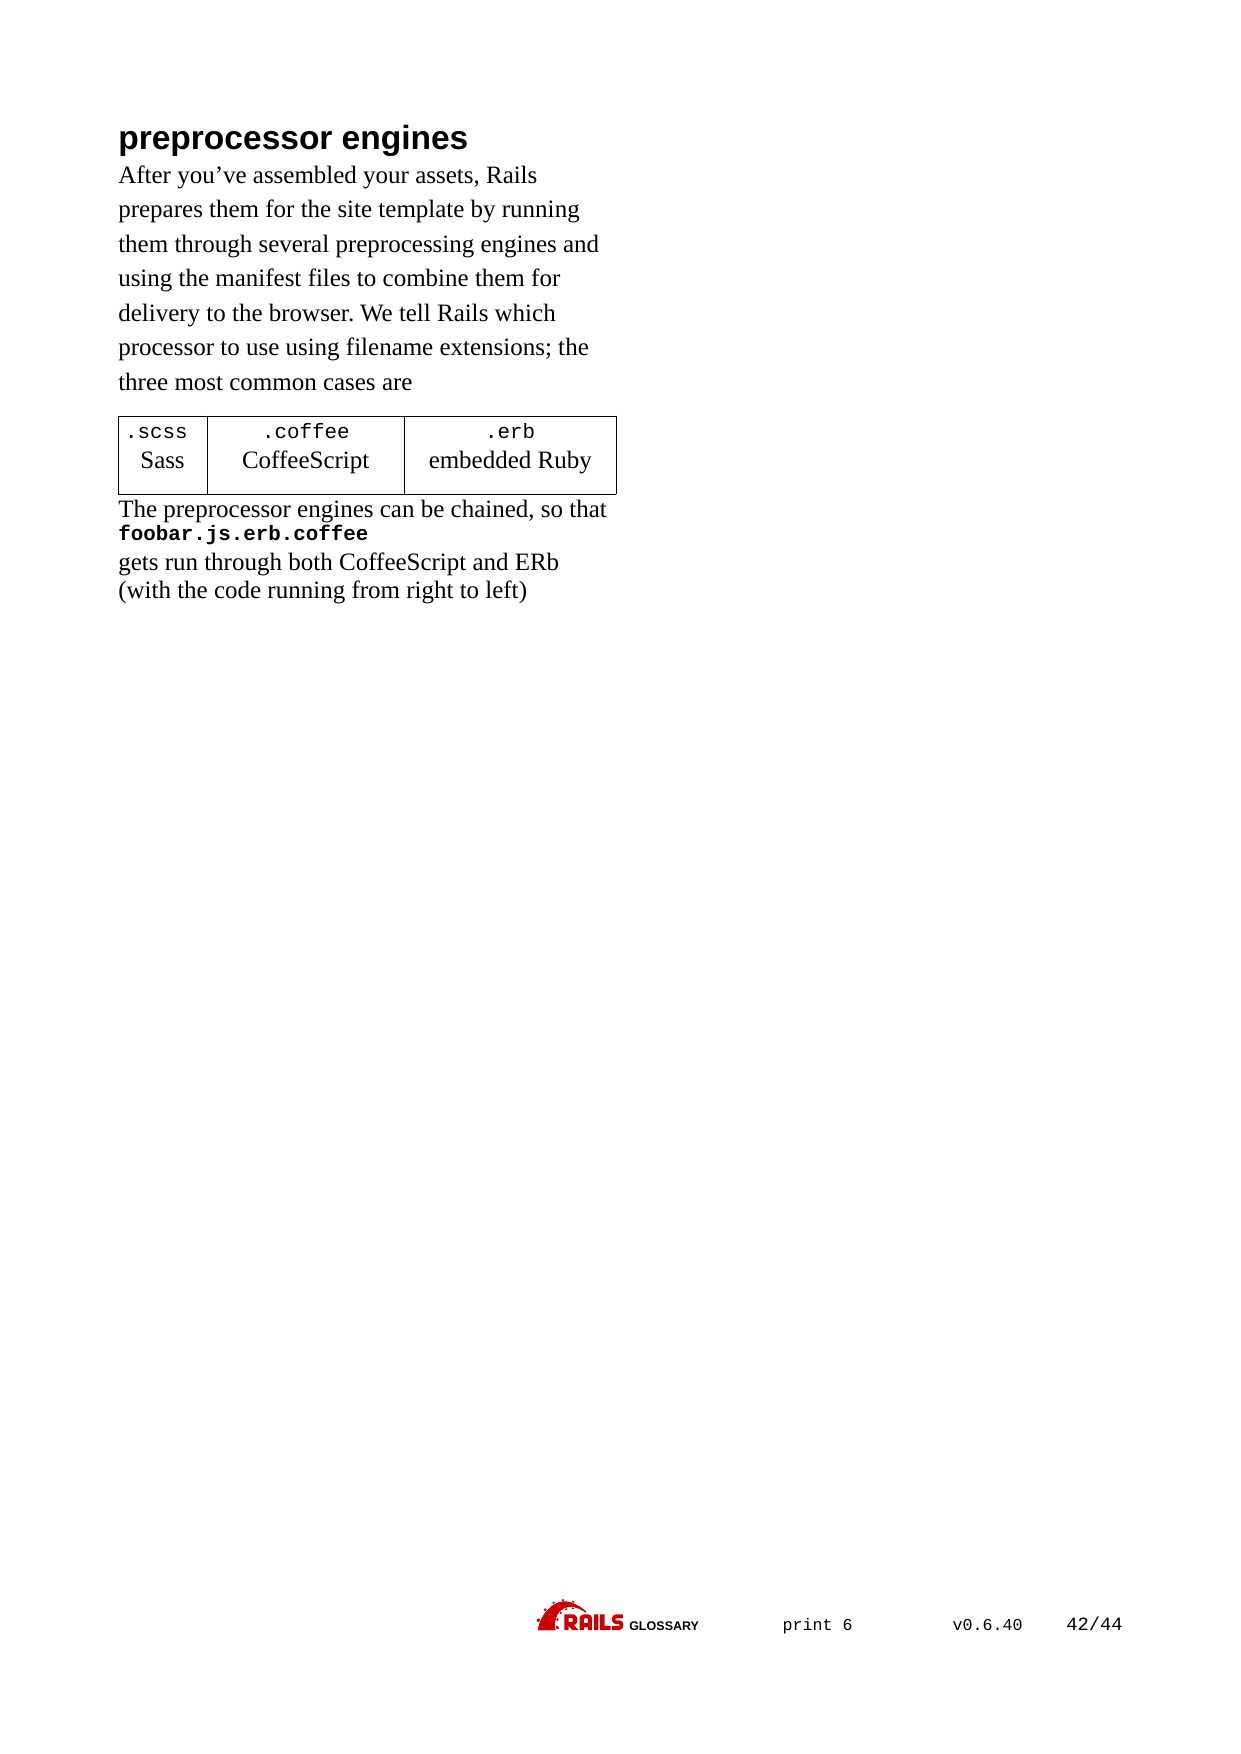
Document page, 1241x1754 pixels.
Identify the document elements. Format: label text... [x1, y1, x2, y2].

table_header .erb embedded Ruby [405, 417, 616, 494]
table_header .scss Sass [119, 417, 207, 494]
text foobar.js.erb.coffee [118, 523, 611, 547]
text gets run through both CoffeeScript and ERb (with the code running from right to left) [118, 547, 611, 604]
subtitle preprocessor engines [118, 118, 611, 157]
text The preprocessor engines can be chained, so that [118, 495, 611, 523]
text After you’ve assembled your assets, Rails prepares them for the site template by running them through several preprocessing engines and using the manifest files to combine them for delivery to the browser. We tell Rails which processor to use using filename extensions; the three most common cases are [118, 160, 611, 395]
table_header .coffee CoffeeScript [208, 417, 404, 494]
